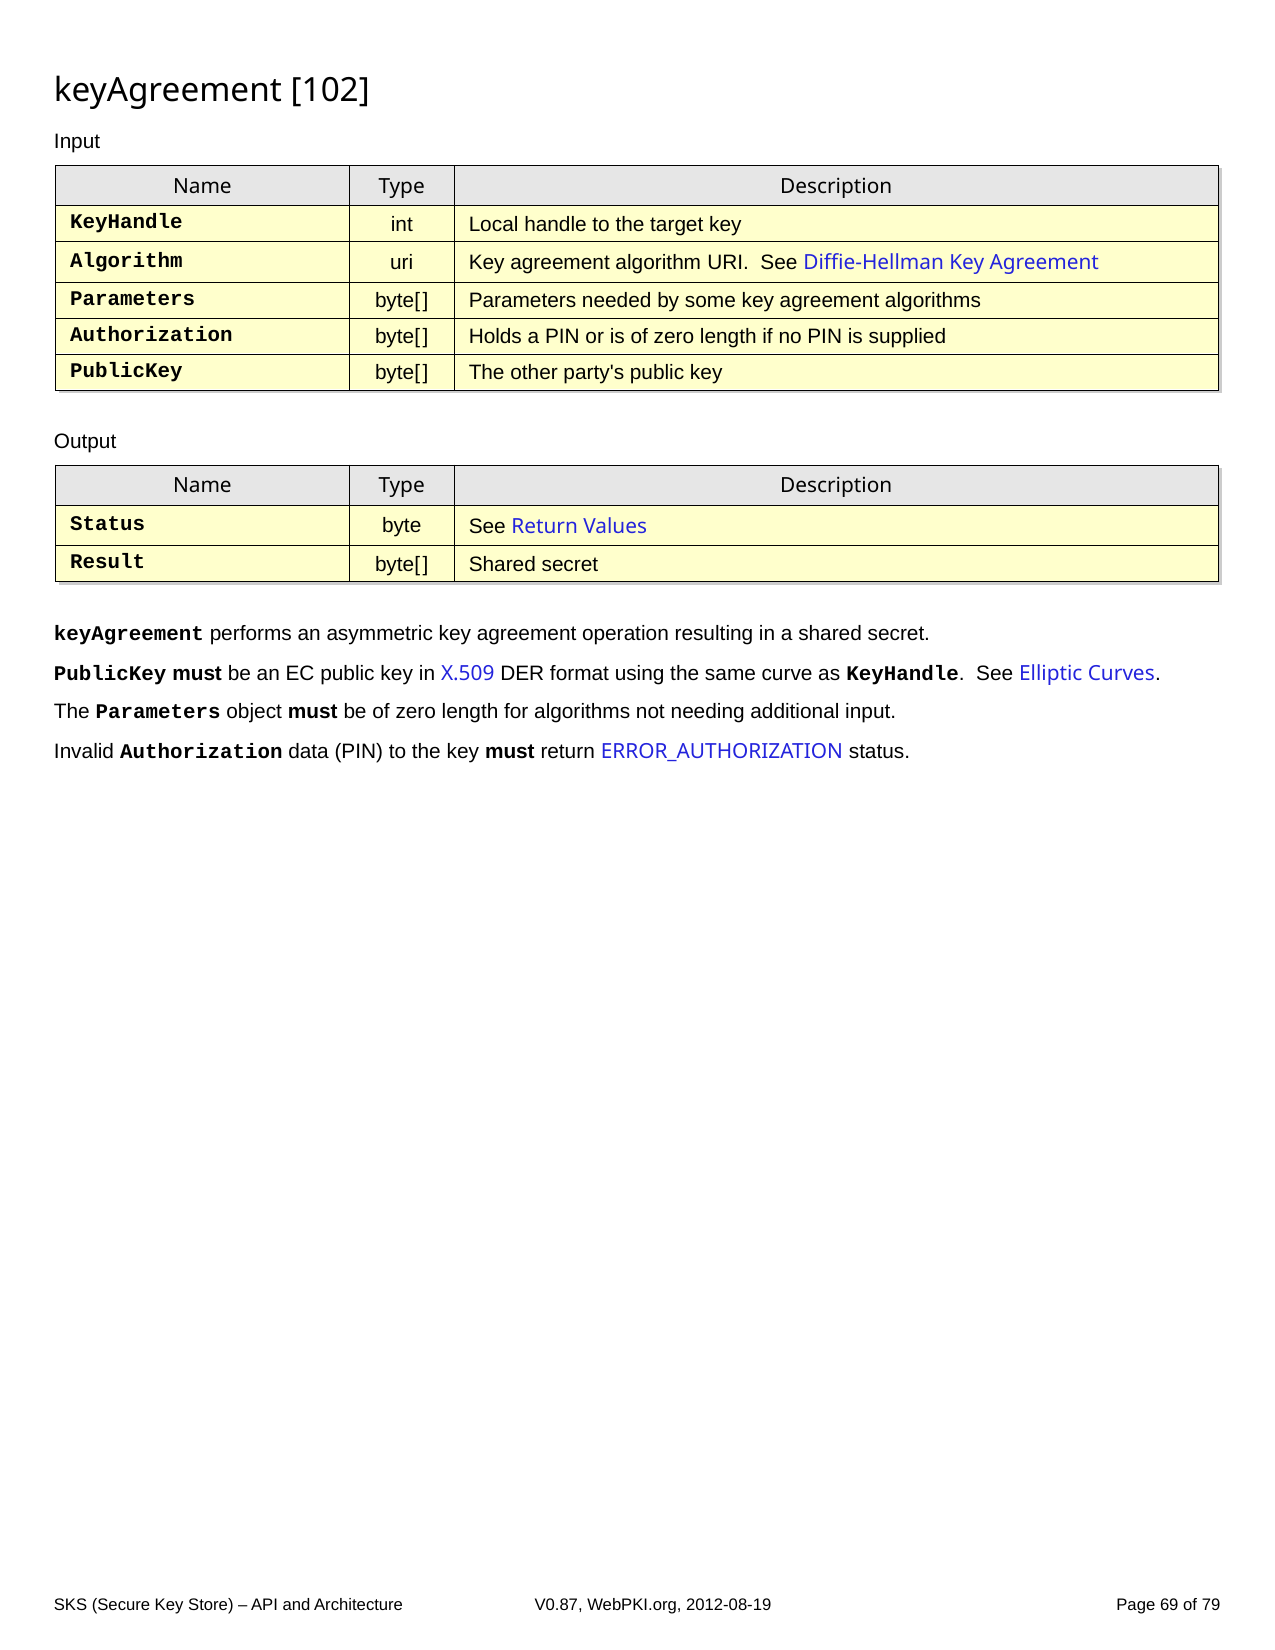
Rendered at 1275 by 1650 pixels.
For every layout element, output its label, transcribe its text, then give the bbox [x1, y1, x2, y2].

table_cell Result [56, 546, 349, 581]
table_header Type [350, 466, 454, 505]
table_cell byte [350, 506, 454, 545]
table_cell byte⁮[ ] [350, 546, 454, 581]
text Input [54, 129, 1221, 153]
table_header Name [56, 166, 349, 205]
table_header Type [350, 166, 454, 205]
table_cell Parameters [56, 283, 349, 318]
table_cell Local handle to the target key [455, 206, 1218, 241]
subtitle keyAgreement [102] [54, 66, 1221, 111]
table_header Description [455, 466, 1218, 505]
table_cell Authorization [56, 319, 349, 353]
table_cell Key agreement algorithm URI. See Diffie-Hellman Key Agreement ‎ [455, 242, 1218, 282]
table_cell Parameters needed by some key agreement algorithms [455, 283, 1218, 318]
table_cell Status [56, 506, 349, 545]
text Invalid Authorization data (PIN) to the key must return ERROR_AUTHORIZATION status. [54, 736, 1221, 765]
table_cell byte⁮[ ] [350, 319, 454, 353]
text PublicKey must be an EC public key in X.509 DER format using the same curve as KeyHandle. See Elliptic Curves. [54, 658, 1221, 687]
table_cell KeyHandle [56, 206, 349, 241]
table_cell Holds a PIN or is of zero length if no PIN is supplied [455, 319, 1218, 353]
table_cell byte⁮[ ] [350, 355, 454, 389]
table_cell Algorithm [56, 242, 349, 282]
table_cell The other party's public key [455, 355, 1218, 389]
table_cell See Return Values [455, 506, 1218, 545]
table_header Name [56, 466, 349, 505]
table_cell Shared secret [455, 546, 1218, 581]
table_cell int [350, 206, 454, 241]
table_cell byte⁮[ ] [350, 283, 454, 318]
table_cell PublicKey [56, 355, 349, 389]
text keyAgreement performs an asymmetric key agreement operation resulting in a shared secret. [54, 621, 1221, 647]
table_header Description [455, 166, 1218, 205]
table_cell uri [350, 242, 454, 282]
text The Parameters object must be of zero length for algorithms not needing additional input. [54, 699, 1221, 724]
text Output [54, 429, 1221, 453]
